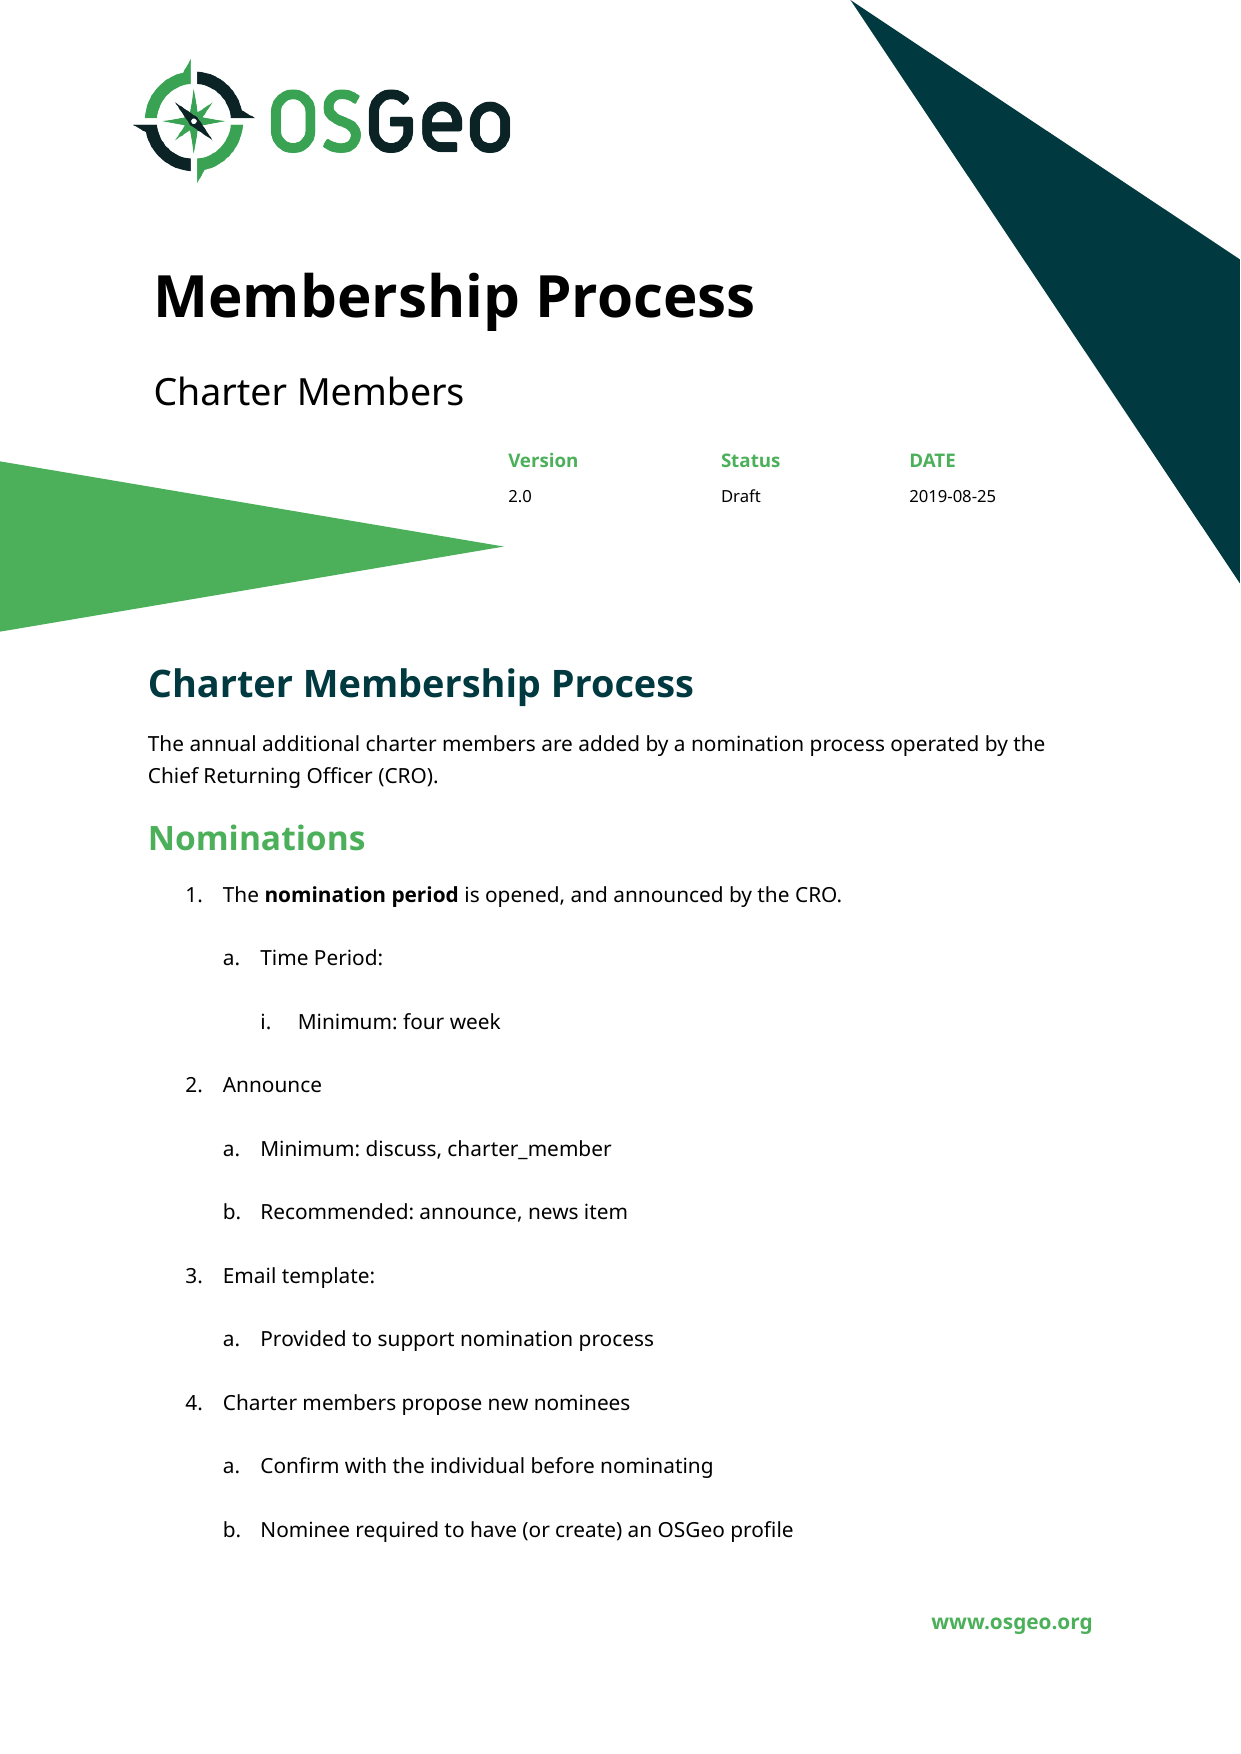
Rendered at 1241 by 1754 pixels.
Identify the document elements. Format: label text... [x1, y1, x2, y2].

table_header Status [715, 442, 903, 479]
text The annual additional charter members are added by a nomination process operated by the Chief Returning Officer (CRO). [148, 729, 1093, 790]
table_cell 2.0 [502, 479, 715, 632]
list Minimum: discuss, charter_member [223, 1134, 1093, 1162]
table_cell 2019-08-25 [904, 479, 1093, 632]
subtitle Nominations [148, 815, 1093, 860]
list Minimum: four week [260, 1007, 1093, 1035]
list Provided to support nomination process [223, 1324, 1093, 1353]
list Email template: [185, 1261, 1093, 1289]
table_header DATE [904, 442, 1093, 479]
table_cell Draft [715, 479, 903, 632]
list The nomination period is opened, and announced by the CRO. [185, 880, 1093, 908]
table_header Membership Process Charter Members [148, 224, 1098, 442]
list Time Period: [223, 943, 1093, 972]
list Charter members propose new nominees [185, 1388, 1093, 1416]
table_header Version [502, 442, 715, 479]
list Confirm with the individual before nominating [223, 1452, 1093, 1480]
list Recommended: announce, news item [223, 1197, 1093, 1226]
list Nominee required to have (or create) an OSGeo profile [223, 1515, 1093, 1543]
list Announce [185, 1070, 1093, 1099]
picture [132, 59, 511, 184]
subtitle Charter Membership Process [148, 657, 1093, 708]
